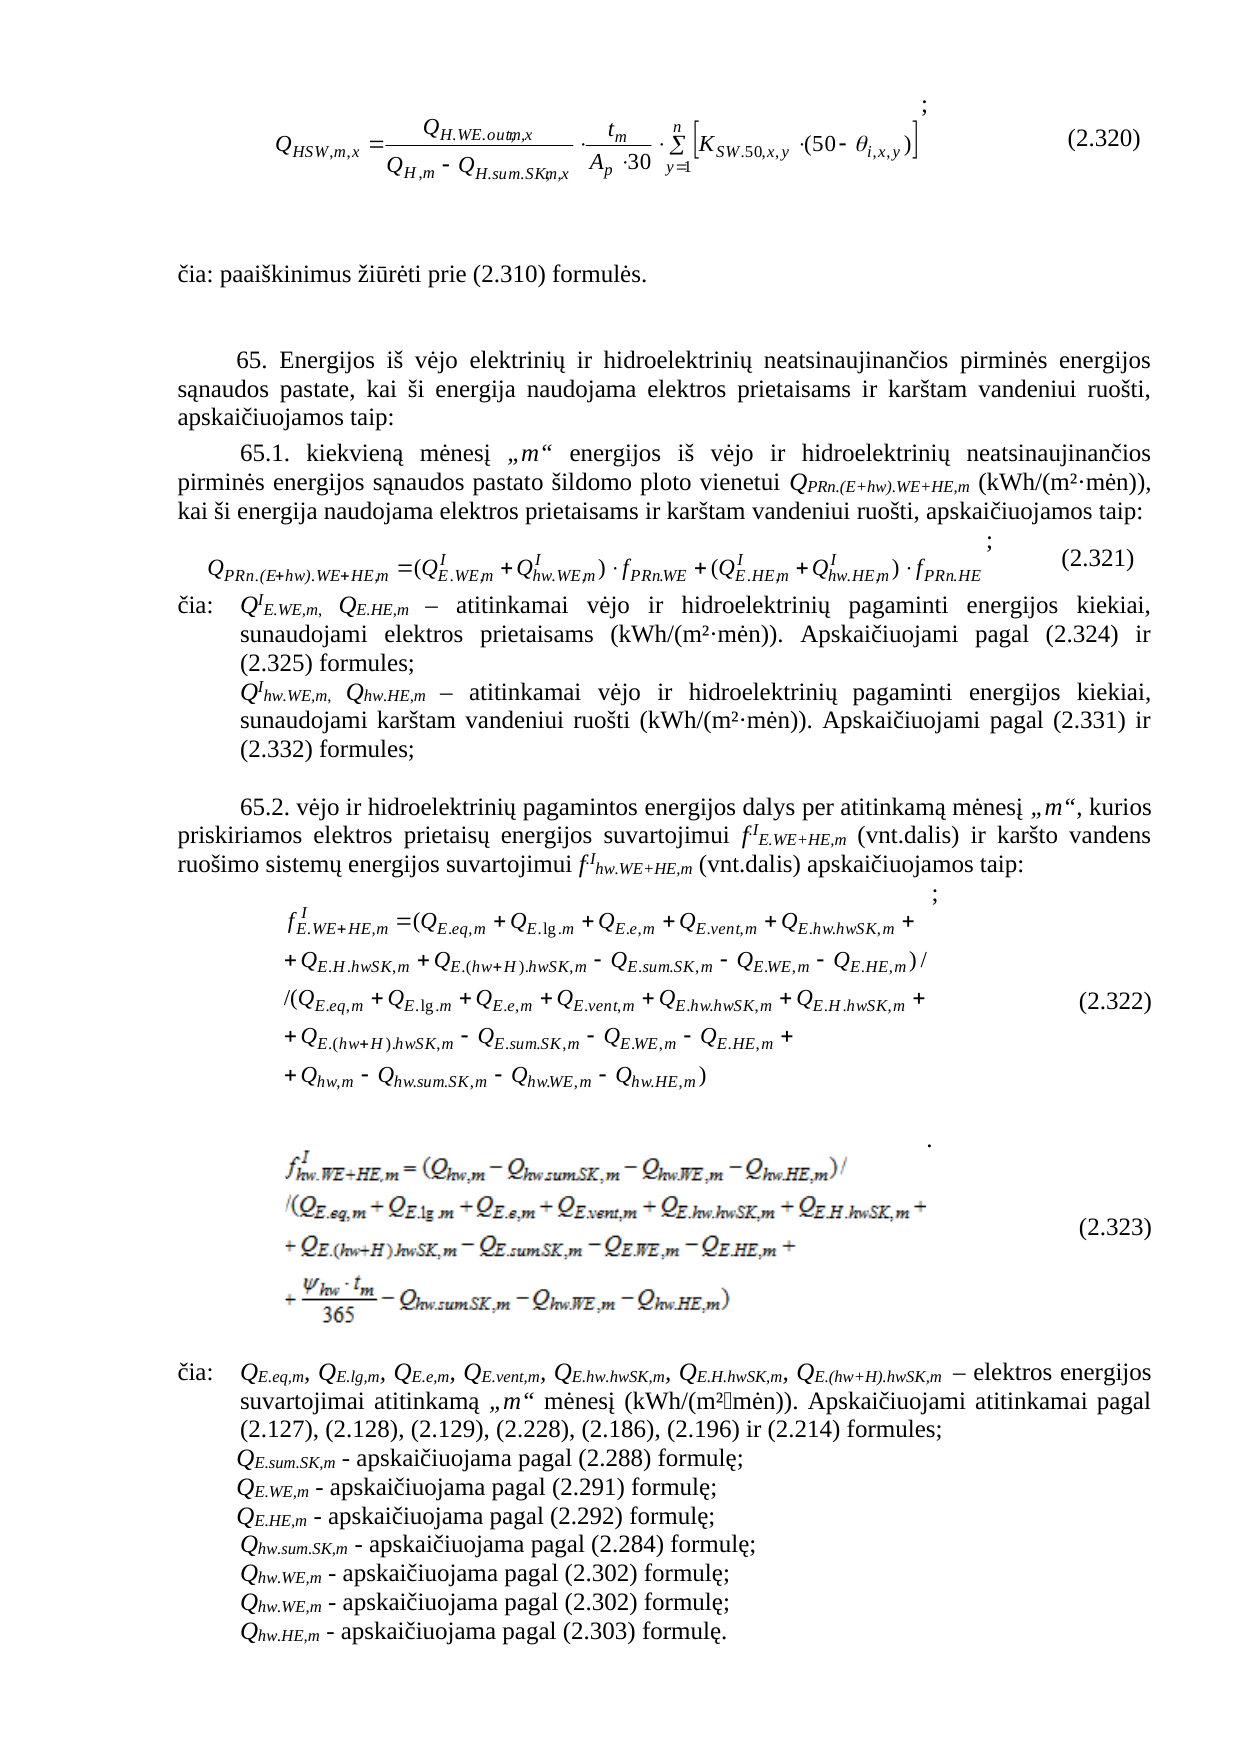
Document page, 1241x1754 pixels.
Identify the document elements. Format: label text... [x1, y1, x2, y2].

text čia: paaiškinimus žiūrėti prie (2.310) formulės. [177, 259, 1151, 287]
table_header (2.322) [1052, 878, 1163, 1124]
text Qhw.WE,m - apskaičiuojama pagal (2.302) formulę; [240, 1587, 1151, 1616]
table_cell (2.323) [1052, 1124, 1163, 1328]
table_header ; [177, 89, 1023, 201]
text QE.WE,m - apskaičiuojama pagal (2.291) formulę; [236, 1472, 1151, 1501]
text QE.HE,m - apskaičiuojama pagal (2.292) formulę; [236, 1501, 1151, 1529]
table_cell . [166, 1124, 1052, 1328]
text 65. Energijos iš vėjo elektrinių ir hidroelektrinių neatsinaujinančios pirminės energijos sąnaudos pastate, kai ši energija naudojama elektros prietaisams ir karštam vandeniui ruošti, apskaičiuojamos taip: [177, 345, 1151, 431]
text čia: QE.eq,m, QE.lg,m, QE.e,m, QE.vent,m, QE.hw.hwSK,m, QE.H.hwSK,m, QE.(hw+H).hwSK,m – elektros energijos suvartojimai atitinkamą „m“ mėnesį (kWh/(m²mėn)). Apskaičiuojami atitinkamai pagal (2.127), (2.128), (2.129), (2.228), (2.186), (2.196) ir (2.214) formules; [177, 1357, 1151, 1443]
table_header (2.320) [1023, 89, 1151, 201]
text Qhw.HE,m - apskaičiuojama pagal (2.303) formulę. [240, 1616, 1151, 1644]
text čia: QIE.WE,m, QE.HE,m – atitinkamai vėjo ir hidroelektrinių pagaminti energijos kiekiai, sunaudojami elektros prietaisams (kWh/(m²·mėn)). Apskaičiuojami pagal (2.324) ir (2.325) formules; [177, 590, 1151, 677]
text QIhw.WE,m, Qhw.HE,m – atitinkamai vėjo ir hidroelektrinių pagaminti energijos kiekiai, sunaudojami karštam vandeniui ruošti (kWh/(m²·mėn)). Apskaičiuojami pagal (2.331) ir (2.332) formules; [240, 677, 1151, 763]
table_header ; [177, 525, 1020, 590]
text Qhw.sum.SK,m - apskaičiuojama pagal (2.284) formulę; [240, 1529, 1151, 1558]
text Qhw.WE,m - apskaičiuojama pagal (2.302) formulę; [240, 1558, 1151, 1587]
text 65.2. vėjo ir hidroelektrinių pagamintos energijos dalys per atitinkamą mėnesį „m“, kurios priskiriamos elektros prietaisų energijos suvartojimui f.IE.WE+HE,m (vnt.dalis) ir karšto vandens ruošimo sistemų energijos suvartojimui f.Ihw.WE+HE,m (vnt.dalis) apskaičiuojamos taip: [177, 792, 1151, 878]
table_header (2.321) [1020, 525, 1151, 590]
text QE.sum.SK,m - apskaičiuojama pagal (2.288) formulę; [236, 1443, 1151, 1472]
table_header ; [166, 878, 1052, 1124]
text 65.1. kiekvieną mėnesį „m“ energijos iš vėjo ir hidroelektrinių neatsinaujinančios pirminės energijos sąnaudos pastato šildomo ploto vienetui QPRn.(E+hw).WE+HE,m (kWh/(m²·mėn)), kai ši energija naudojama elektros prietaisams ir karštam vandeniui ruošti, apskaičiuojamos taip: [177, 438, 1151, 525]
